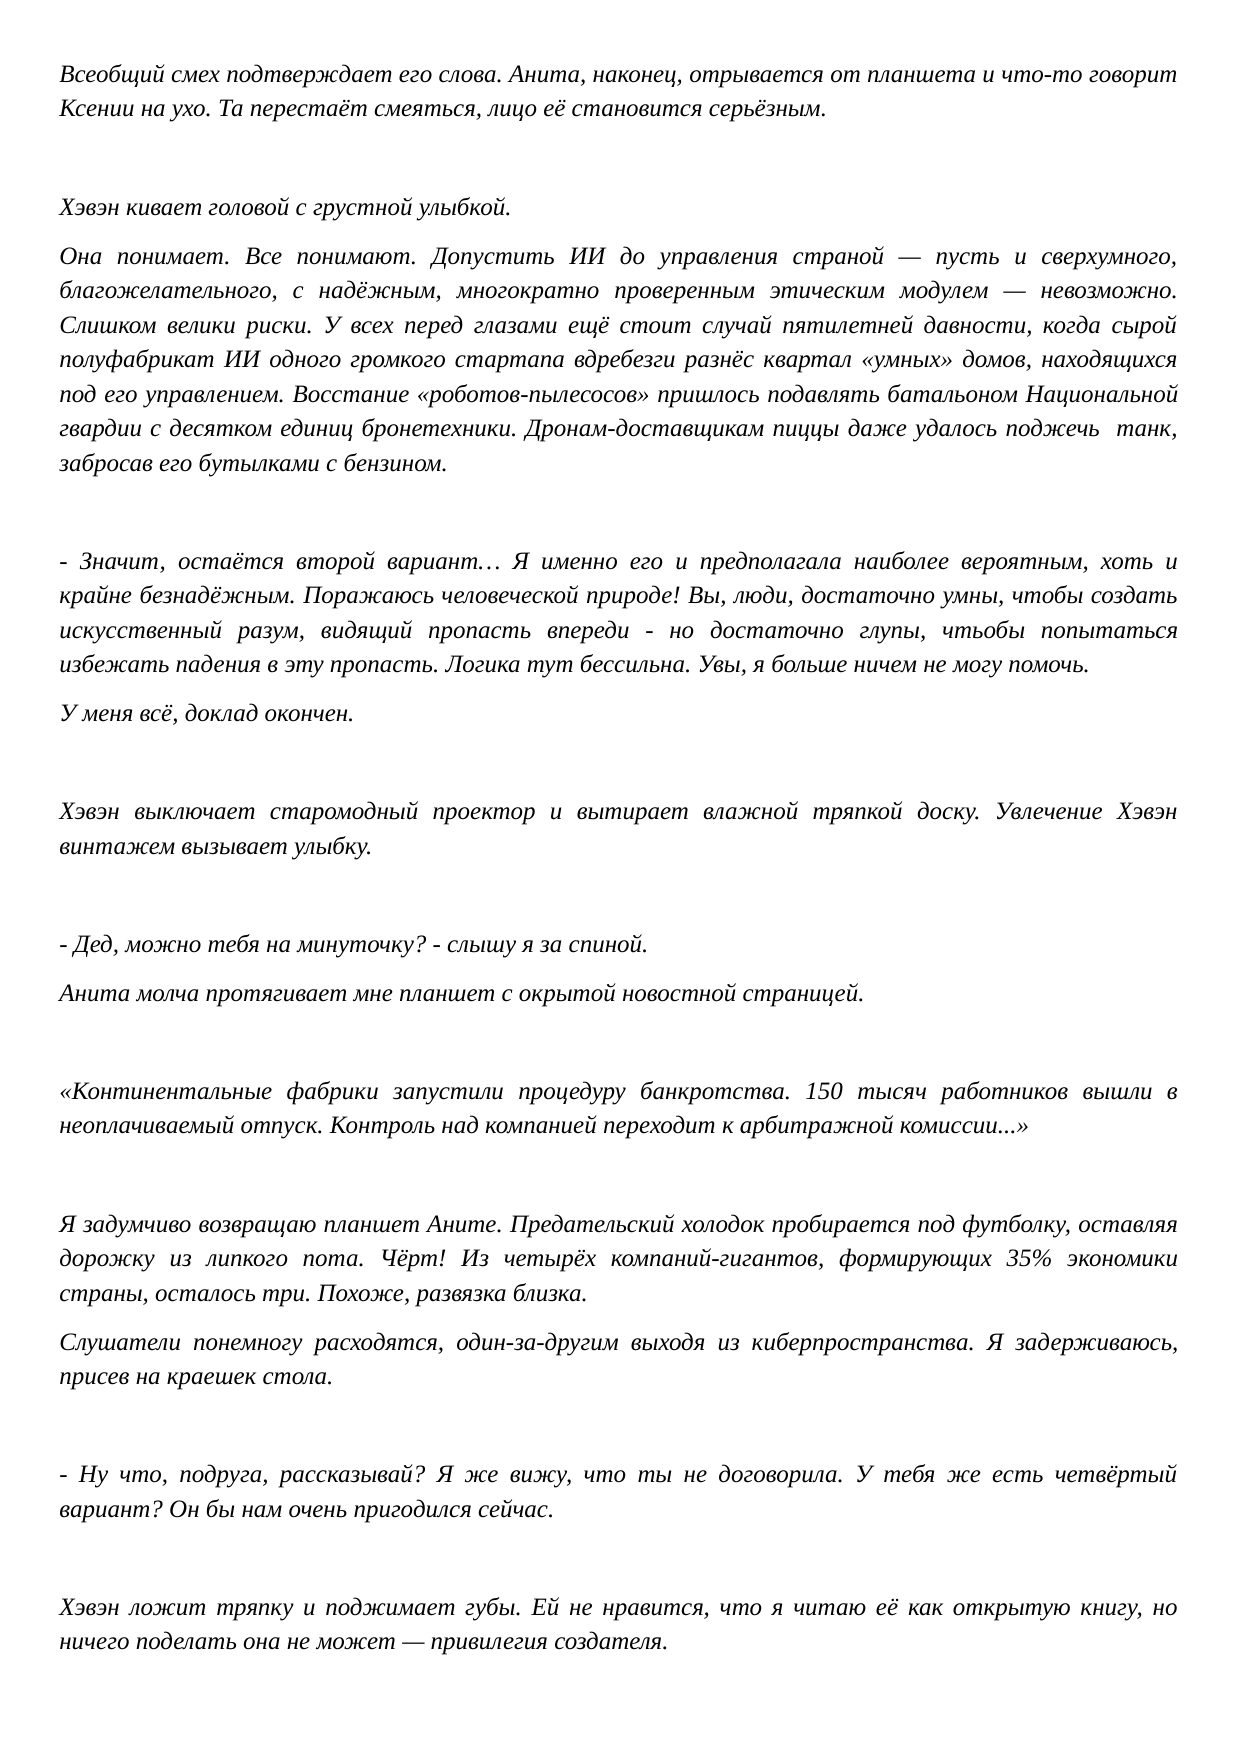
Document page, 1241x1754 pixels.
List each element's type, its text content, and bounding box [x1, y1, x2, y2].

text Хэвэн ложит тряпку и поджимает губы. Ей не нравится, что я читаю её как открытую книгу, но ничего поделать она не может — привилегия создателя. [59, 1592, 1181, 1655]
text Я задумчиво возвращаю планшет Аните. Предательский холодок пробирается под футболку, оставляя дорожку из липкого пота. Чёрт! Из четырёх компаний-гигантов, формирующих 35% экономики страны, осталось три. Похоже, развязка близка. [59, 1209, 1181, 1306]
text Анита молча протягивает мне планшет с окрытой новостной страницей. [59, 978, 1181, 1007]
text Хэвэн выключает старомодный проектор и вытирает влажной тряпкой доску. Увлечение Хэвэн винтажем вызывает улыбку. [59, 796, 1181, 859]
text «Континентальные фабрики запустили процедуру банкротства. 150 тысяч работников вышли в неоплачиваемый отпуск. Контроль над компанией переходит к арбитражной комиссии...» [59, 1076, 1181, 1139]
text Слушатели понемногу расходятся, один-за-другим выходя из киберпространства. Я задерживаюсь, присев на краешек стола. [59, 1327, 1181, 1390]
text Хэвэн кивает головой с грустной улыбкой. [59, 192, 1181, 220]
text - Дед, можно тебя на минуточку? - слышу я за спиной. [59, 929, 1181, 958]
text У меня всё, доклад окончен. [59, 698, 1181, 727]
text Она понимает. Все понимают. Допустить ИИ до управления страной — пусть и сверхумного, благожелательного, с надёжным, многократно проверенным этическим модулем — невозможно. Слишком велики риски. У всех перед глазами ещё стоит случай пятилетней давности, когда сырой полуфабрикат ИИ одного громкого стартапа вдребезги разнёс квартал «умных» домов, находящихся под его управлением. Восстание «роботов-пылесосов» пришлось подавлять батальоном Национальной гвардии с десятком единиц бронетехники. Дронам-доставщикам пиццы даже удалось поджечь танк, забросав его бутылками с бензином. [59, 241, 1181, 476]
text - Ну что, подруга, рассказывай? Я же вижу, что ты не договорила. У тебя же есть четвёртый вариант? Он бы нам очень пригодился сейчас. [59, 1459, 1181, 1523]
text - Значит, остаётся второй вариант… Я именно его и предполагала наиболее вероятным, хоть и крайне безнадёжным. Поражаюсь человеческой природе! Вы, люди, достаточно умны, чтобы создать искусственный разум, видящий пропасть впереди - но достаточно глупы, чтьобы попытаться избежать падения в эту пропасть. Логика тут бессильна. Увы, я больше ничем не могу помочь. [59, 546, 1181, 678]
text Всеобщий смех подтверждает его слова. Анита, наконец, отрывается от планшета и что-то говорит Ксении на ухо. Та перестаёт смеяться, лицо её становится серьёзным. [59, 59, 1181, 122]
